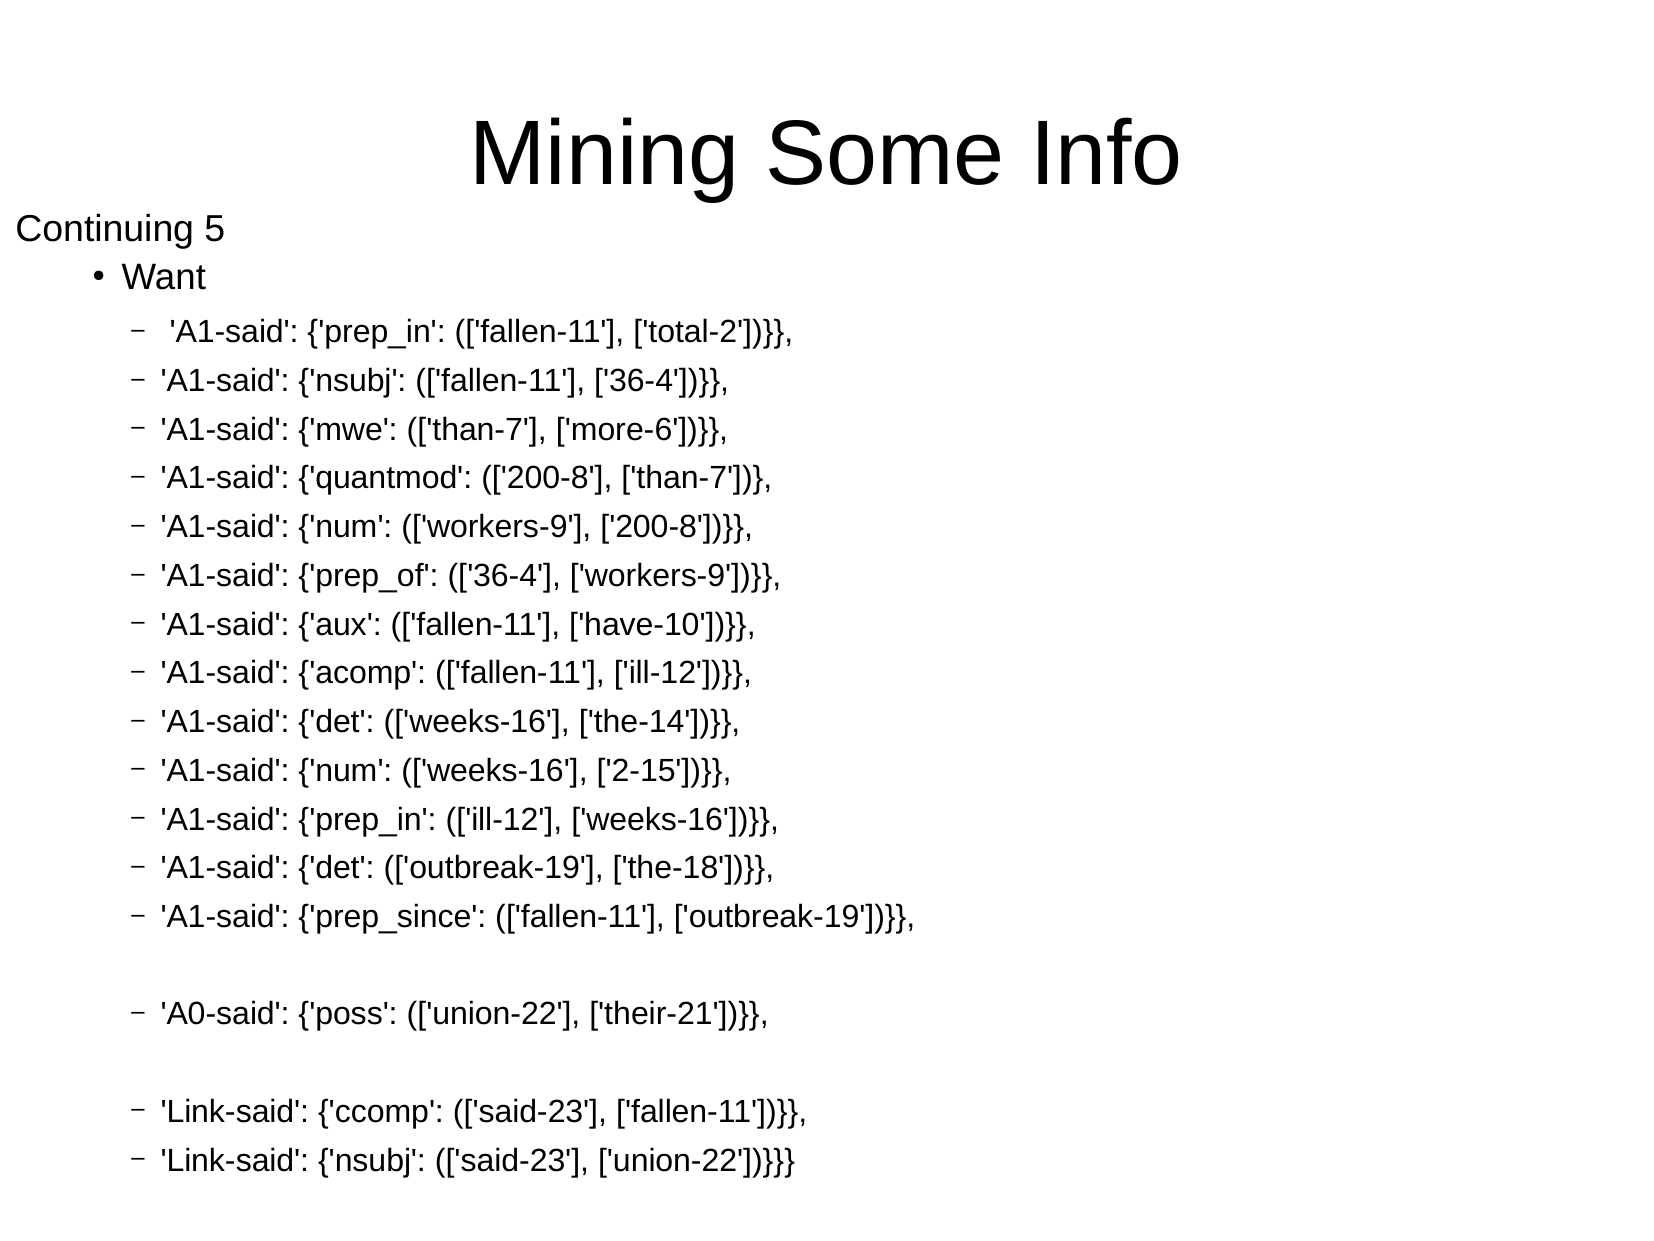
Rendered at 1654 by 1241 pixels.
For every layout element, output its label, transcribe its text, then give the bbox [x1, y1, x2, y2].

text_box Continuing 5 [0, 199, 241, 257]
list Want 'A1-said': {'prep_in': (['fallen-11'], ['total-2'])}}, 'A1-said': {'nsubj': (['fallen-11'], ['36-4'])}}, 'A1-said': {'mwe': (['than-7'], ['more-6'])}}, 'A1-said': {'quantmod': (['200-8'], ['than-7'])}, 'A1-said': {'num': (['workers-9'], ['200-8'])}}, 'A1-said': {'prep_of': (['36-4'], ['workers-9'])}}, 'A1-said': {'aux': (['fallen-11'], ['have-10'])}}, 'A1-said': {'acomp': (['fallen-11'], ['ill-12'])}}, 'A1-said': {'det': (['weeks-16'], ['the-14'])}}, 'A1-said': {'num': (['weeks-16'], ['2-15'])}}, 'A1-said': {'prep_in': (['ill-12'], ['weeks-16'])}}, 'A1-said': {'det': (['outbreak-19'], ['the-18'])}}, 'A1-said': {'prep_since': (['fallen-11'], ['outbreak-19'])}}, 'A0-said': {'poss': (['union-22'], ['their-21'])}}, 'Link-said': {'ccomp': (['said-23'], ['fallen-11'])}}, 'Link-said': {'nsubj': (['said-23'], ['union-22'])}}} [82, 256, 1538, 1186]
title Mining Some Info [82, 49, 1571, 257]
